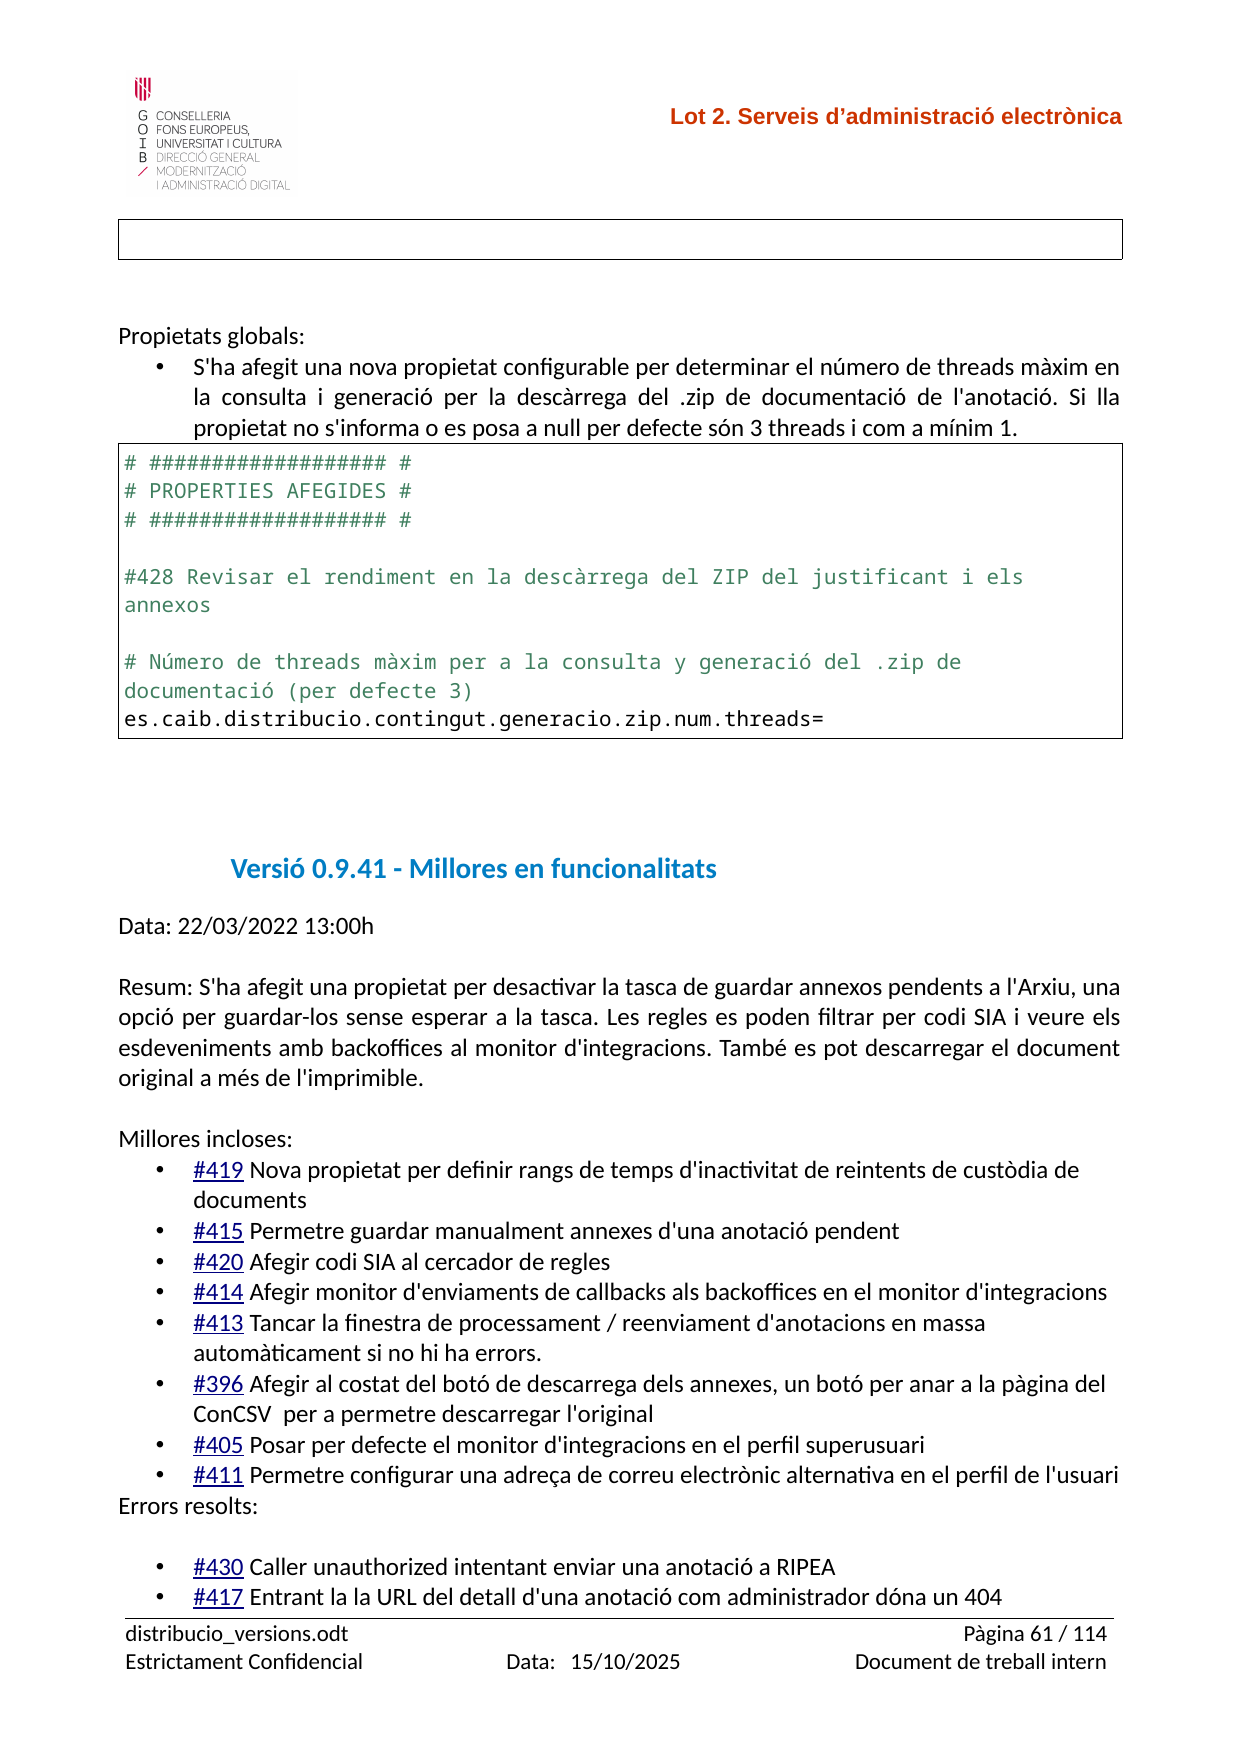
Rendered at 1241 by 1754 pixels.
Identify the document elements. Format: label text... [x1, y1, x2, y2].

list #411 Permetre configurar una adreça de correu electrònic alternativa en el perfil de l'usuari [156, 1459, 1122, 1490]
list S'ha afegit una nova propietat configurable per determinar el número de threads màxim en la consulta i generació per la descàrrega del .zip de documentació de l'anotació. Si lla propietat no s'informa o es posa a null per defecte són 3 threads i com a mínim 1. [156, 351, 1122, 442]
list #405 Posar per defecte el monitor d'integracions en el perfil superusuari [156, 1429, 1122, 1459]
list #430 Caller unauthorized intentant enviar una anotació a RIPEA [156, 1551, 1122, 1581]
list #396 Afegir al costat del botó de descarrega dels annexes, un botó per anar a la pàgina del ConCSV per a permetre descarregar l'original [156, 1368, 1122, 1429]
text Millores incloses: [118, 1123, 1122, 1154]
list #419 Nova propietat per definir rangs de temps d'inactivitat de reintents de custòdia de documents [156, 1154, 1122, 1215]
list #414 Afegir monitor d'enviaments de callbacks als backoffices en el monitor d'integracions [156, 1276, 1122, 1307]
picture [126, 70, 299, 197]
list #417 Entrant la la URL del detall d'una anotació com administrador dóna un 404 [156, 1581, 1122, 1612]
list #420 Afegir codi SIA al cercador de regles [156, 1246, 1122, 1276]
table_header # ################### # # PROPERTIES AFEGIDES # # ################### # #428 Revisar el rendiment en la descàrrega del ZIP del justificant i els annexos # Número de threads màxim per a la consulta y generació del .zip de documentació (per defecte 3) es.caib.distribucio.contingut.generacio.zip.num.threads= [119, 444, 1122, 738]
text Propietats globals: [118, 320, 1122, 351]
list #415 Permetre guardar manualment annexes d'una anotació pendent [156, 1215, 1122, 1246]
text Errors resolts: [118, 1490, 1122, 1520]
list #413 Tancar la finestra de processament / reenviament d'anotacions en massa automàticament si no hi ha errors. [156, 1307, 1122, 1368]
subtitle Versió 0.9.41 - Millores en funcionalitats [153, 851, 1122, 886]
text Data: 22/03/2022 13:00h [118, 910, 1122, 940]
text Resum: S'ha afegit una propietat per desactivar la tasca de guardar annexos pendents a l'Arxiu, una opció per guardar-los sense esperar a la tasca. Les regles es poden filtrar per codi SIA i veure els esdeveniments amb backoffices al monitor d'integracions. També es pot descarregar el document original a més de l'imprimible. [118, 971, 1122, 1093]
table_header [119, 220, 1122, 259]
